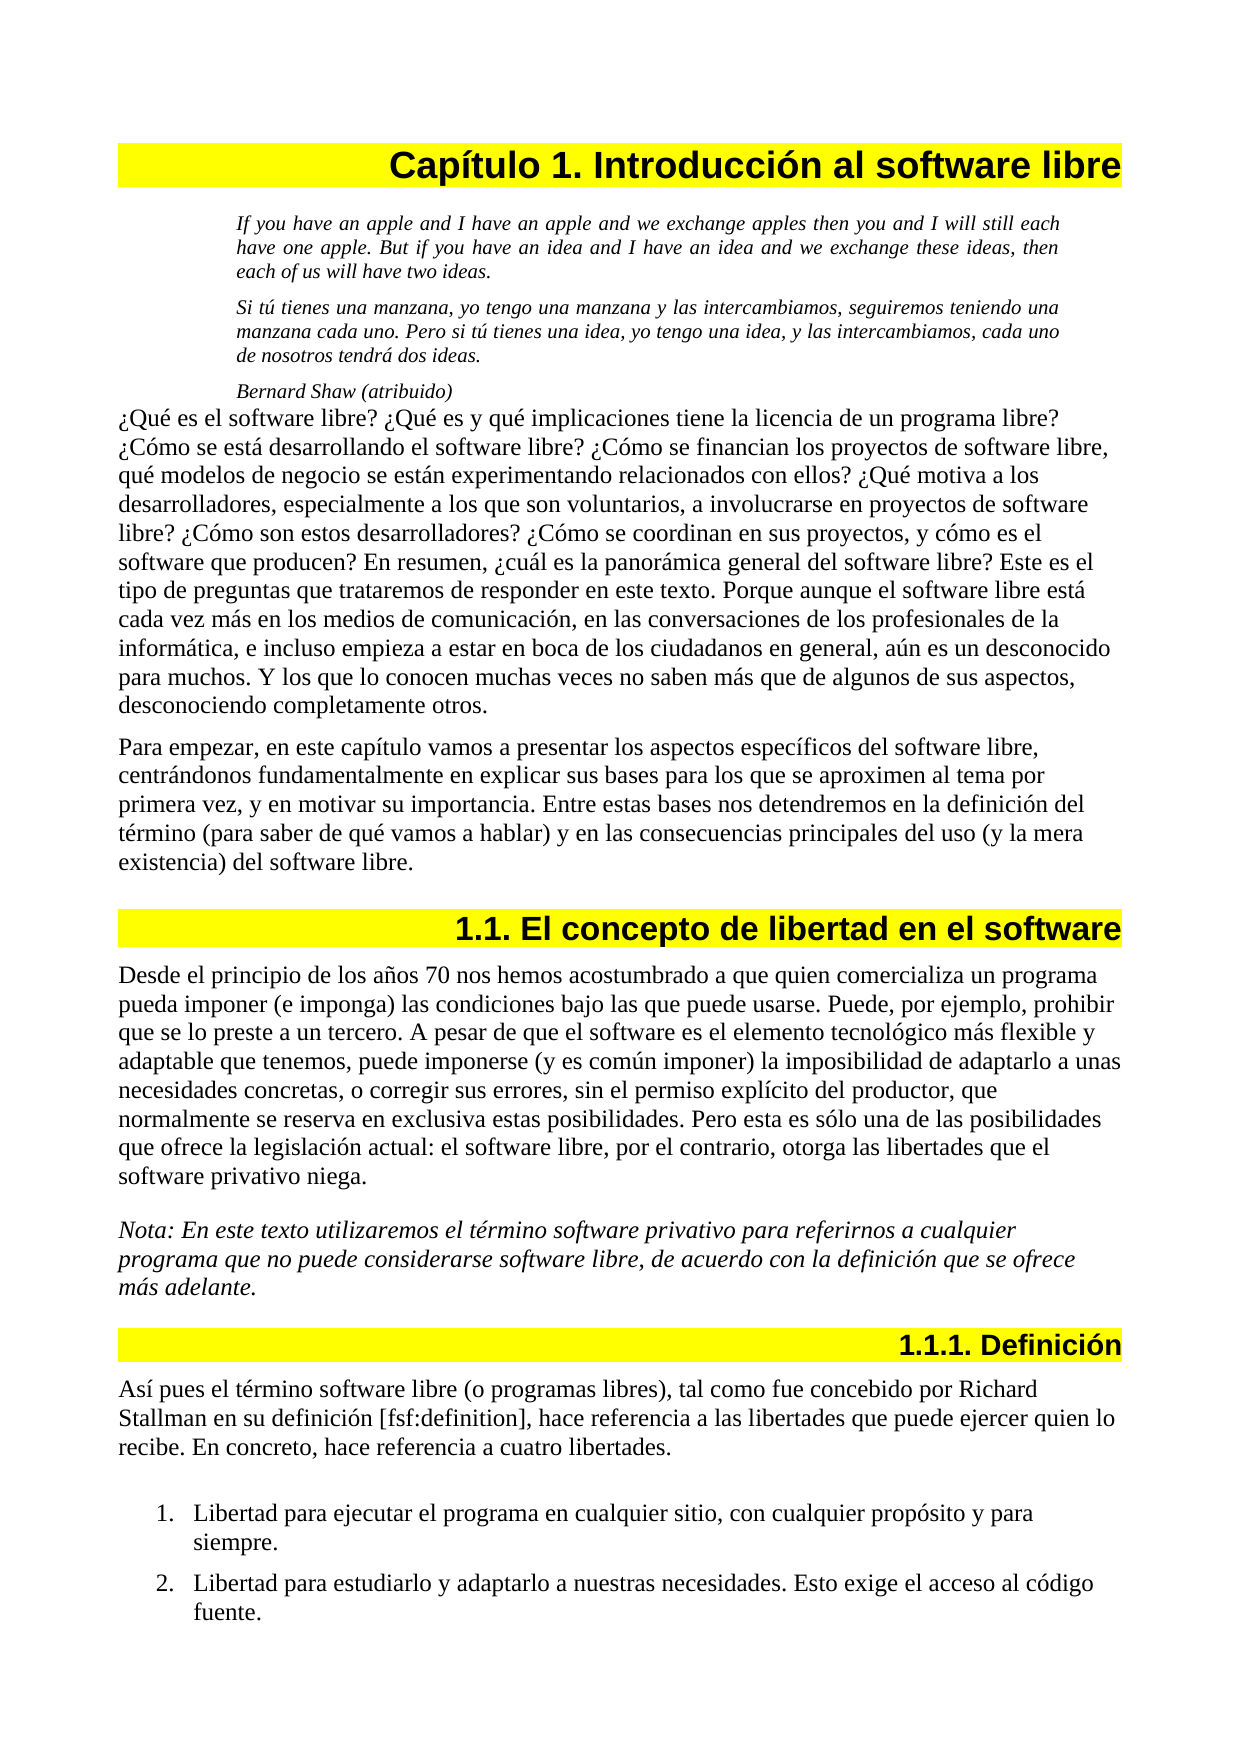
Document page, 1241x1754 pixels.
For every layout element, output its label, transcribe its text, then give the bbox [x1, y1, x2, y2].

subtitle 1.1.1. Definición [118, 1328, 1122, 1362]
subtitle Capítulo 1. Introducción al software libre [118, 143, 1122, 187]
text Bernard Shaw (atribuido) [236, 379, 1063, 403]
text If you have an apple and I have an apple and we exchange apples then you and I will still each have one apple. But if you have an idea and I have an idea and we exchange these ideas, then each of us will have two ideas. [236, 211, 1063, 283]
subtitle 1.1. El concepto de libertad en el software [118, 909, 1122, 947]
text ¿Qué es el software libre? ¿Qué es y qué implicaciones tiene la licencia de un programa libre? ¿Cómo se está desarrollando el software libre? ¿Cómo se financian los proyectos de software libre, qué modelos de negocio se están experimentando relacionados con ellos? ¿Qué motiva a los desarrolladores, especialmente a los que son voluntarios, a involucrarse en proyectos de software libre? ¿Cómo son estos desarrolladores? ¿Cómo se coordinan en sus proyectos, y cómo es el software que producen? En resumen, ¿cuál es la panorámica general del software libre? Este es el tipo de preguntas que trataremos de responder en este texto. Porque aunque el software libre está cada vez más en los medios de comunicación, en las conversaciones de los profesionales de la informática, e incluso empieza a estar en boca de los ciudadanos en general, aún es un desconocido para muchos. Y los que lo conocen muchas veces no saben más que de algunos de sus aspectos, desconociendo completamente otros. [118, 403, 1122, 719]
list Libertad para estudiarlo y adaptarlo a nuestras necesidades. Esto exige el acceso al código fuente. [156, 1568, 1122, 1626]
list Libertad para ejecutar el programa en cualquier sitio, con cualquier propósito y para siempre. [156, 1498, 1122, 1556]
text Si tú tienes una manzana, yo tengo una manzana y las intercambiamos, seguiremos teniendo una manzana cada uno. Pero si tú tienes una idea, yo tengo una idea, y las intercambiamos, cada uno de nosotros tendrá dos ideas. [236, 295, 1063, 367]
text Nota: En este texto utilizaremos el término software privativo para referirnos a cualquier programa que no puede considerarse software libre, de acuerdo con la definición que se ofrece más adelante. [118, 1215, 1122, 1301]
text Así pues el término software libre (o programas libres), tal como fue concebido por Richard Stallman en su definición [fsf:definition], hace referencia a las libertades que puede ejercer quien lo recibe. En concreto, hace referencia a cuatro libertades. [118, 1374, 1122, 1461]
text Para empezar, en este capítulo vamos a presentar los aspectos específicos del software libre, centrándonos fundamentalmente en explicar sus bases para los que se aproximen al tema por primera vez, y en motivar su importancia. Entre estas bases nos detendremos en la definición del término (para saber de qué vamos a hablar) y en las consecuencias principales del uso (y la mera existencia) del software libre. [118, 732, 1122, 876]
text Desde el principio de los años 70 nos hemos acostumbrado a que quien comercializa un programa pueda imponer (e imponga) las condiciones bajo las que puede usarse. Puede, por ejemplo, prohibir que se lo preste a un tercero. A pesar de que el software es el elemento tecnológico más flexible y adaptable que tenemos, puede imponerse (y es común imponer) la imposibilidad de adaptarlo a unas necesidades concretas, o corregir sus errores, sin el permiso explícito del productor, que normalmente se reserva en exclusiva estas posibilidades. Pero esta es sólo una de las posibilidades que ofrece la legislación actual: el software libre, por el contrario, otorga las libertades que el software privativo niega. [118, 960, 1122, 1190]
